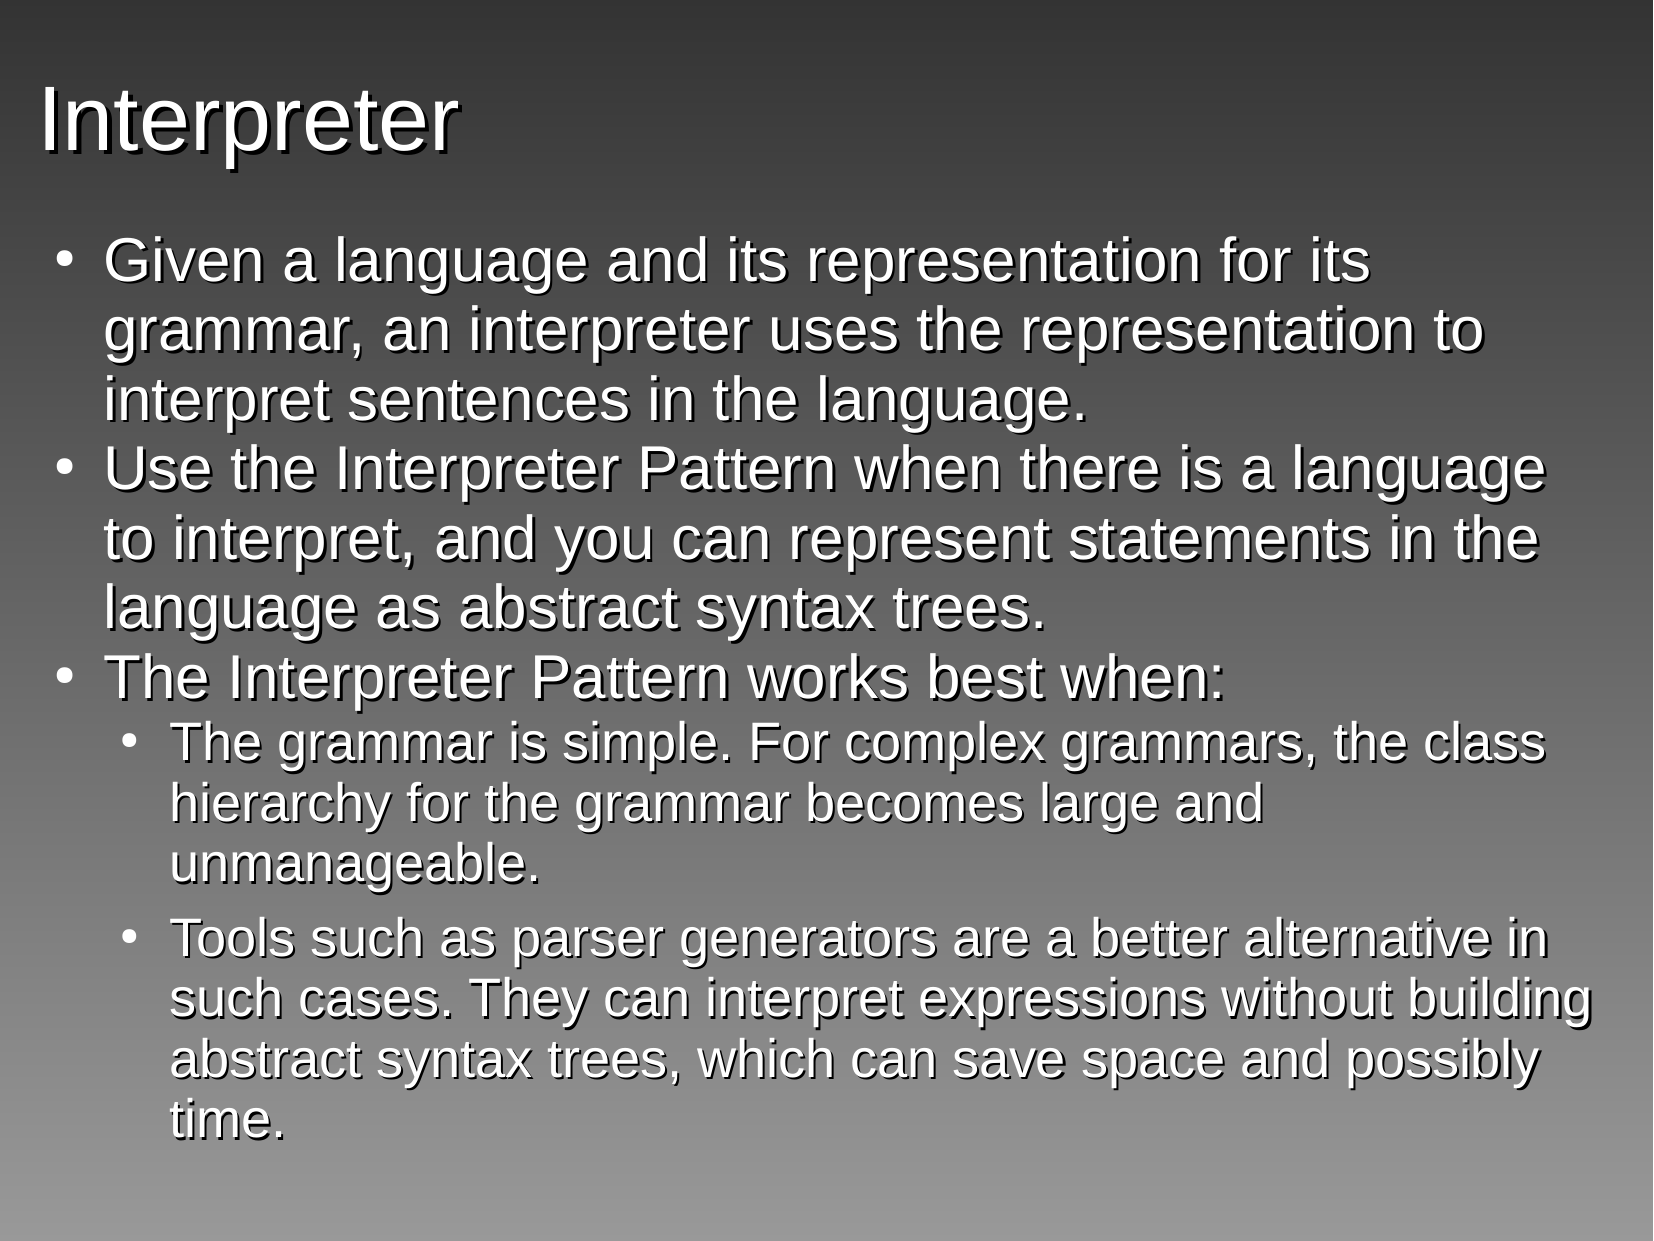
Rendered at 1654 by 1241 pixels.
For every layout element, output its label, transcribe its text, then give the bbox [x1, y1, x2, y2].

list Given a language and its representation for its grammar, an interpreter uses the representation to interpret sentences in the language. Use the Interpreter Pattern when there is a language to interpret, and you can represent statements in the language as abstract syntax trees. The Interpreter Pattern works best when: The grammar is simple. For complex grammars, the class hierarchy for the grammar becomes large and unmanageable. Tools such as parser generators are a better alternative in such cases. They can interpret expressions without building abstract syntax trees, which can save space and possibly time. [37, 225, 1613, 1163]
title Interpreter [37, 49, 1613, 188]
